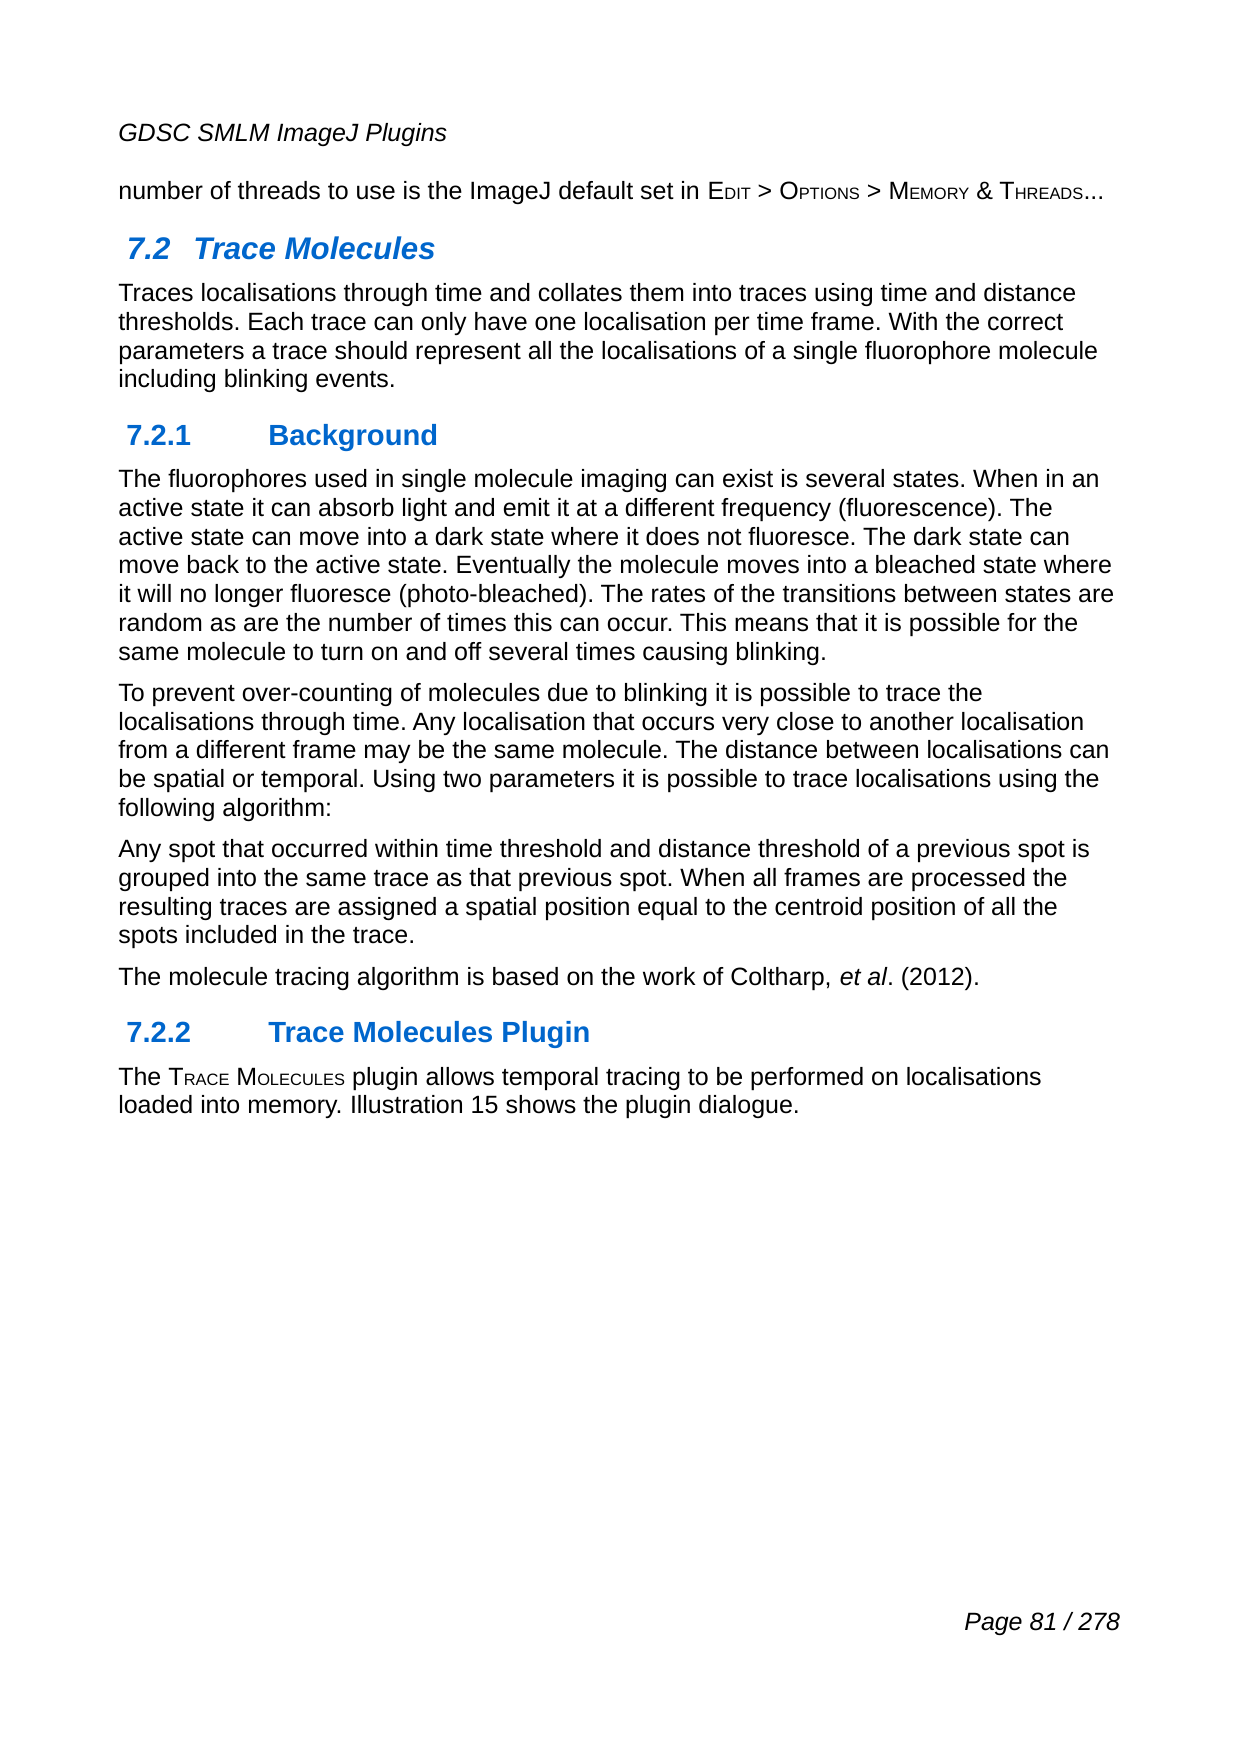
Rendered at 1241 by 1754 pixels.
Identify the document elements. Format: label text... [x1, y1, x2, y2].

text Any spot that occurred within time threshold and distance threshold of a previous spot is grouped into the same trace as that previous spot. When all frames are processed the resulting traces are assigned a spatial position equal to the centroid position of all the spots included in the trace. [118, 834, 1122, 949]
subtitle Background [118, 418, 1122, 452]
text The Trace Molecules plugin allows temporal tracing to be performed on localisations loaded into memory. Illustration 15 shows the plugin dialogue. [118, 1062, 1122, 1119]
text The fluorophores used in single molecule imaging can exist is several states. When in an active state it can absorb light and emit it at a different frequency (fluorescence). The active state can move into a dark state where it does not fluoresce. The dark state can move back to the active state. Eventually the molecule moves into a bleached state where it will no longer fluoresce (photo-bleached). The rates of the transitions between states are random as are the number of times this can occur. This means that it is possible for the same molecule to turn on and off several times causing blinking. [118, 464, 1122, 666]
text Traces localisations through time and collates them into traces using time and distance thresholds. Each trace can only have one localisation per time frame. With the correct parameters a trace should represent all the localisations of a single fluorophore molecule including blinking events. [118, 278, 1122, 393]
subtitle Trace Molecules Plugin [118, 1016, 1122, 1049]
text number of threads to use is the ImageJ default set in Edit > Options > Memory & Threads... [118, 176, 1122, 205]
text The molecule tracing algorithm is based on the work of Coltharp, et al. (2012). [118, 962, 1122, 991]
text To prevent over-counting of molecules due to blinking it is possible to trace the localisations through time. Any localisation that occurs very close to another localisation from a different frame may be the same molecule. The distance between localisations can be spatial or temporal. Using two parameters it is possible to trace localisations using the following algorithm: [118, 678, 1122, 822]
subtitle Trace Molecules [118, 230, 1122, 266]
